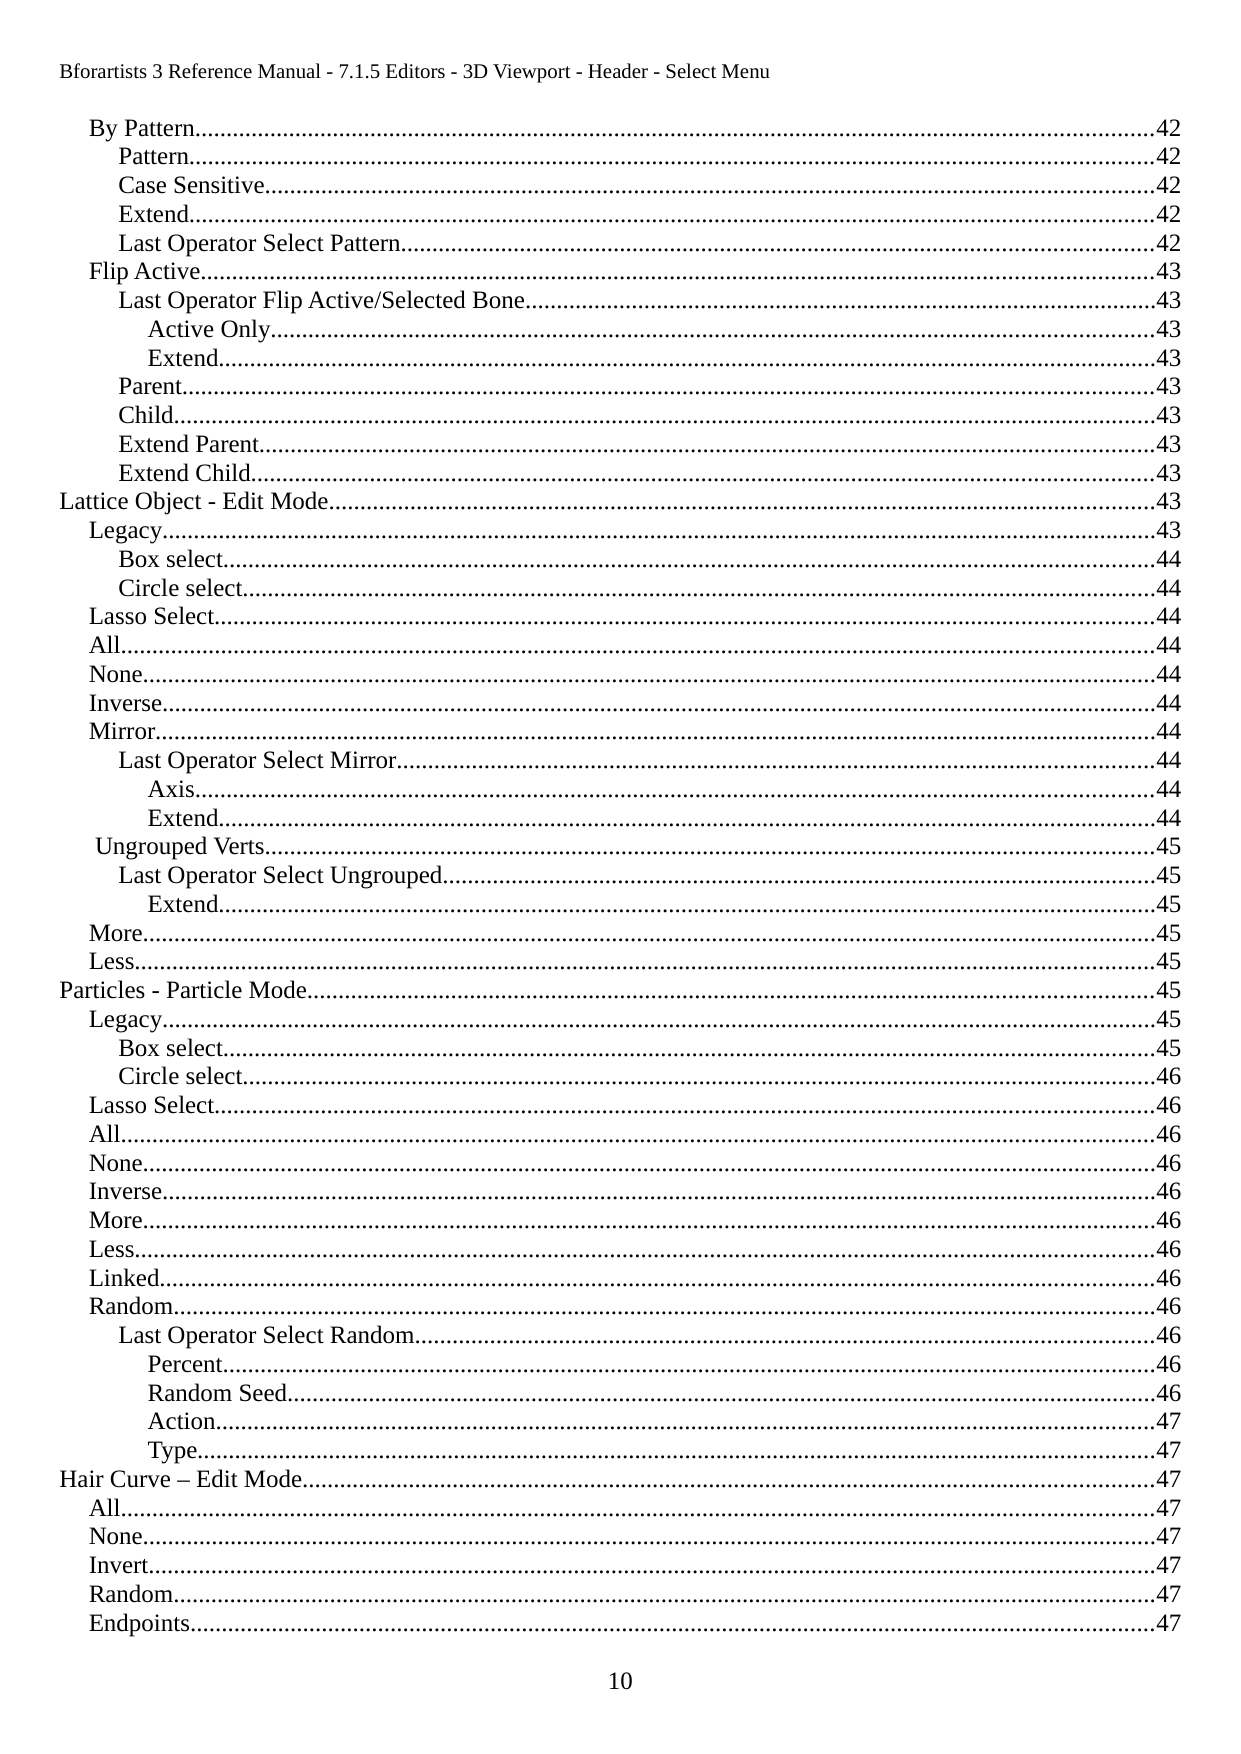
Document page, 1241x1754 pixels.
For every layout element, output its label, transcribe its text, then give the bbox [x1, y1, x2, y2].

text Action 47 [147, 1406, 1181, 1435]
text Legacy 43 [88, 515, 1181, 544]
text Ungrouped Verts 45 [88, 831, 1181, 860]
text Circle select 44 [118, 573, 1181, 601]
text Case Sensitive 42 [118, 170, 1181, 199]
text Extend Parent 43 [118, 429, 1181, 458]
text Extend 42 [118, 199, 1181, 228]
text Pattern 42 [118, 141, 1181, 170]
text All 46 [88, 1119, 1181, 1148]
text None 46 [88, 1148, 1181, 1176]
text By Pattern 42 [88, 113, 1181, 141]
text Endpoints 47 [88, 1608, 1181, 1636]
text Less 45 [88, 946, 1181, 975]
text None 44 [88, 659, 1181, 688]
text All 44 [88, 630, 1181, 659]
text Box select 44 [118, 544, 1181, 573]
text Linked 46 [88, 1263, 1181, 1291]
text Circle select 46 [118, 1061, 1181, 1090]
text Extend 43 [147, 343, 1181, 371]
text Parent 43 [118, 371, 1181, 400]
text Extend Child 43 [118, 458, 1181, 486]
text Last Operator Select Pattern 42 [118, 228, 1181, 256]
text Hair Curve – Edit Mode 47 [59, 1464, 1181, 1493]
text Inverse 44 [88, 688, 1181, 716]
text Lasso Select 46 [88, 1090, 1181, 1119]
text Last Operator Flip Active/Selected Bone 43 [118, 285, 1181, 314]
text Type 47 [147, 1435, 1181, 1464]
text Extend 44 [147, 803, 1181, 831]
text Last Operator Select Random 46 [118, 1320, 1181, 1349]
text Last Operator Select Mirror 44 [118, 745, 1181, 774]
text More 45 [88, 918, 1181, 946]
text Axis 44 [147, 774, 1181, 803]
text Random Seed 46 [147, 1378, 1181, 1406]
text Inverse 46 [88, 1176, 1181, 1205]
text All 47 [88, 1493, 1181, 1521]
text None 47 [88, 1521, 1181, 1550]
text Random 46 [88, 1291, 1181, 1320]
text Mirror 44 [88, 716, 1181, 745]
text Last Operator Select Ungrouped 45 [118, 860, 1181, 889]
text Lasso Select 44 [88, 601, 1181, 630]
text Less 46 [88, 1234, 1181, 1263]
text Legacy 45 [88, 1004, 1181, 1033]
text Active Only 43 [147, 314, 1181, 343]
text Invert 47 [88, 1550, 1181, 1579]
text Particles - Particle Mode 45 [59, 975, 1181, 1004]
text Child 43 [118, 400, 1181, 429]
text Random 47 [88, 1579, 1181, 1608]
text Extend 45 [147, 889, 1181, 918]
text Percent 46 [147, 1349, 1181, 1378]
text More 46 [88, 1205, 1181, 1234]
text Flip Active 43 [88, 256, 1181, 285]
text Lattice Object - Edit Mode 43 [59, 486, 1181, 515]
text Box select 45 [118, 1033, 1181, 1061]
